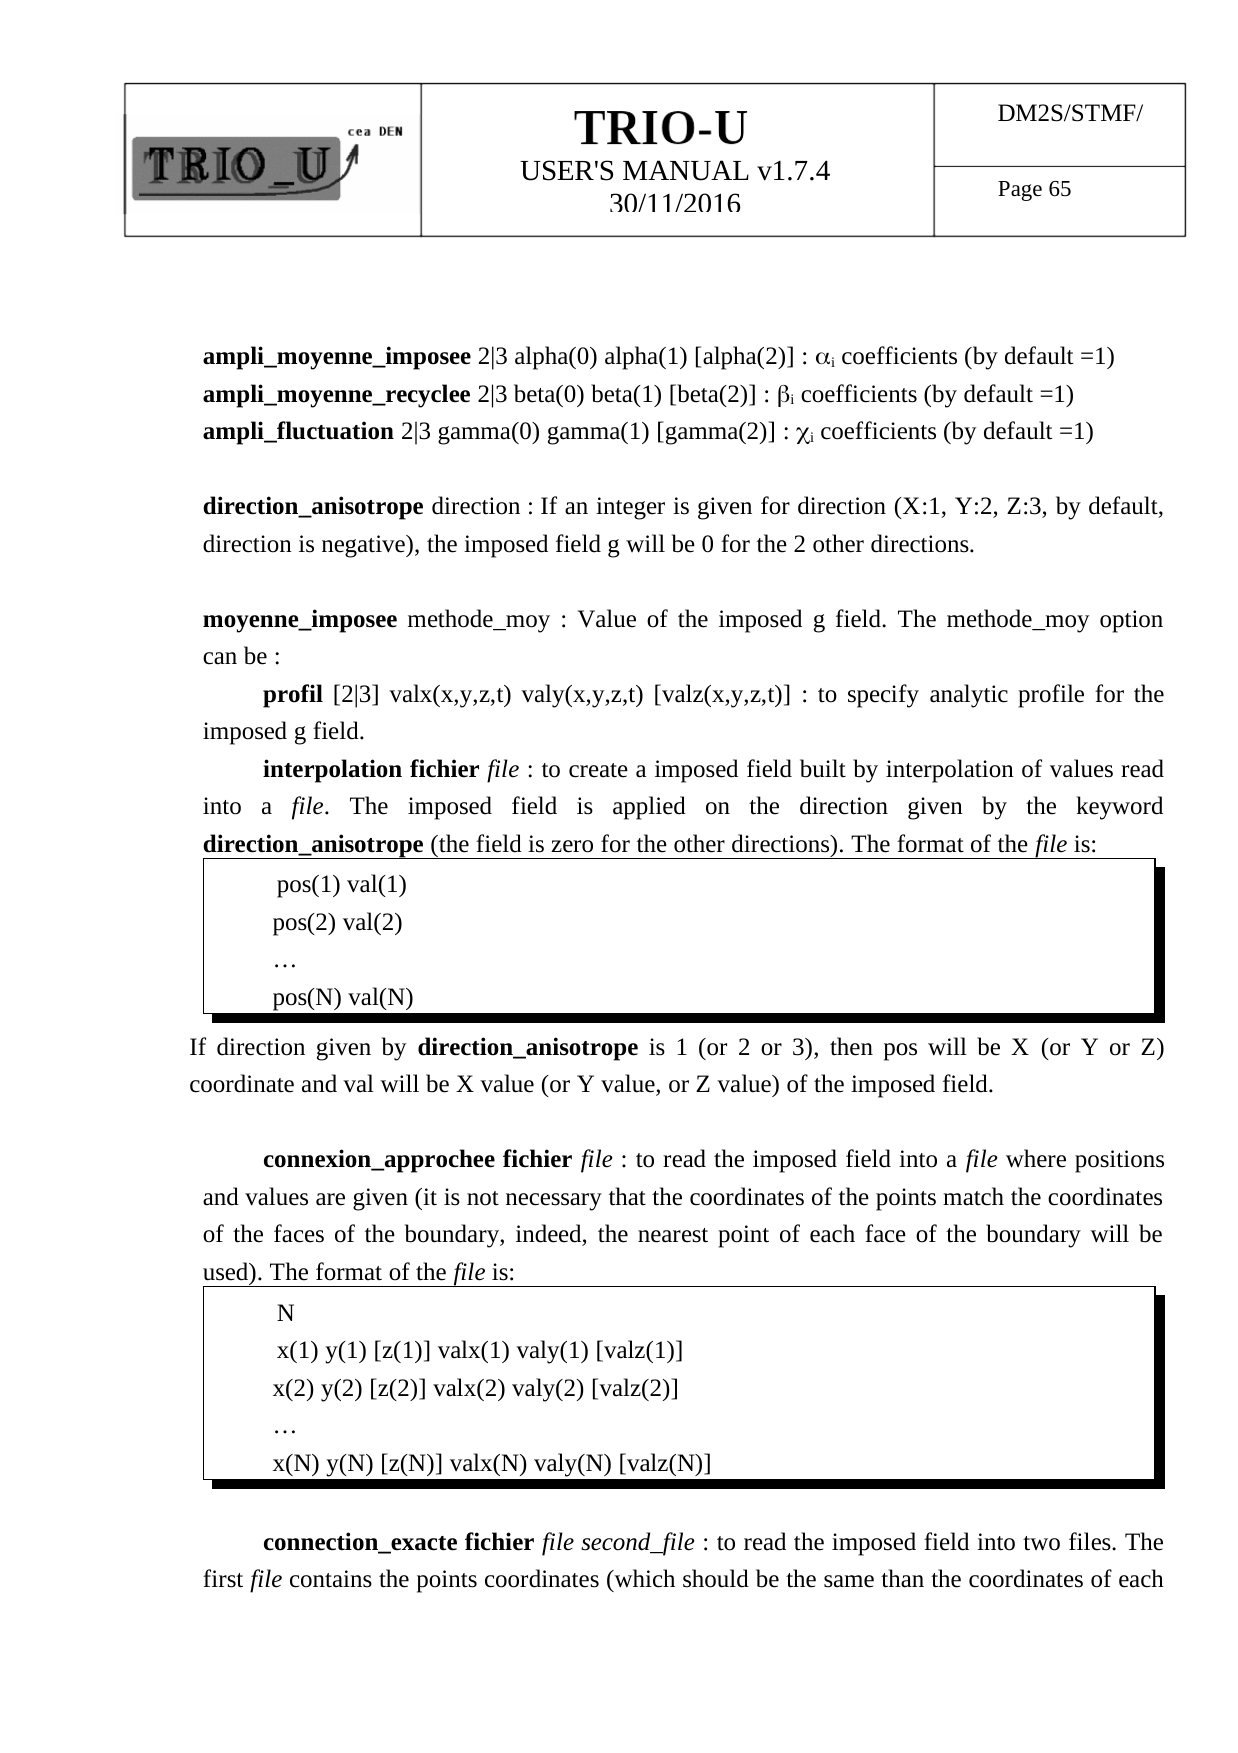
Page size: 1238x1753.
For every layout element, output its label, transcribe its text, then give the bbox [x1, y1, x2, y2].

text interpolation fichier file : to create a imposed field built by interpolation of values read into a file. The imposed field is applied on the direction given by the keyword direction_anisotrope (the field is zero for the other directions). The format of the file is: [203, 745, 1165, 858]
text x(2) y(2) [z(2)] valx(2) valy(2) [valz(2)] [204, 1361, 1154, 1398]
text ampli_fluctuation 2|3 gamma(0) gamma(1) [gamma(2)] : i coefficients (by default =1) [203, 408, 1165, 445]
text moyenne_imposee methode_moy : Value of the imposed g field. The methode_moy option can be : [203, 595, 1165, 670]
text ampli_moyenne_imposee 2|3 alpha(0) alpha(1) [alpha(2)] : i coefficients (by default =1) [203, 333, 1165, 370]
text direction_anisotrope direction : If an integer is given for direction (X:1, Y:2, Z:3, by default, direction is negative), the imposed field g will be 0 for the 2 other directions. [203, 483, 1165, 558]
text ampli_moyenne_recyclee 2|3 beta(0) beta(1) [beta(2)] : i coefficients (by default =1) [203, 370, 1165, 408]
text If direction given by direction_anisotrope is 1 (or 2 or 3), then pos will be X (or Y or Z) coordinate and val will be X value (or Y value, or Z value) of the imposed field. [189, 1023, 1165, 1098]
text x(1) y(1) [z(1)] valx(1) valy(1) [valz(1)] [204, 1323, 1154, 1361]
text pos(N) val(N) [204, 970, 1154, 1013]
text connection_exacte fichier file second_file : to read the imposed field into two files. The first file contains the points coordinates (which should be the same than the coordinates of each [203, 1518, 1165, 1593]
text x(N) y(N) [z(N)] valx(N) valy(N) [valz(N)] [204, 1436, 1154, 1479]
text … [204, 933, 1154, 970]
text profil [2|3] valx(x,y,z,t) valy(x,y,z,t) [valz(x,y,z,t)] : to specify analytic profile for the imposed g field. [203, 670, 1165, 745]
text pos(2) val(2) [204, 895, 1154, 933]
text … [204, 1398, 1154, 1436]
text pos(1) val(1) [204, 859, 1154, 895]
text connexion_approchee fichier file : to read the imposed field into a file where positions and values are given (it is not necessary that the coordinates of the points match the coordinates of the faces of the boundary, indeed, the nearest point of each face of the boundary will be used). The format of the file is: [203, 1136, 1165, 1286]
text N [204, 1287, 1154, 1323]
